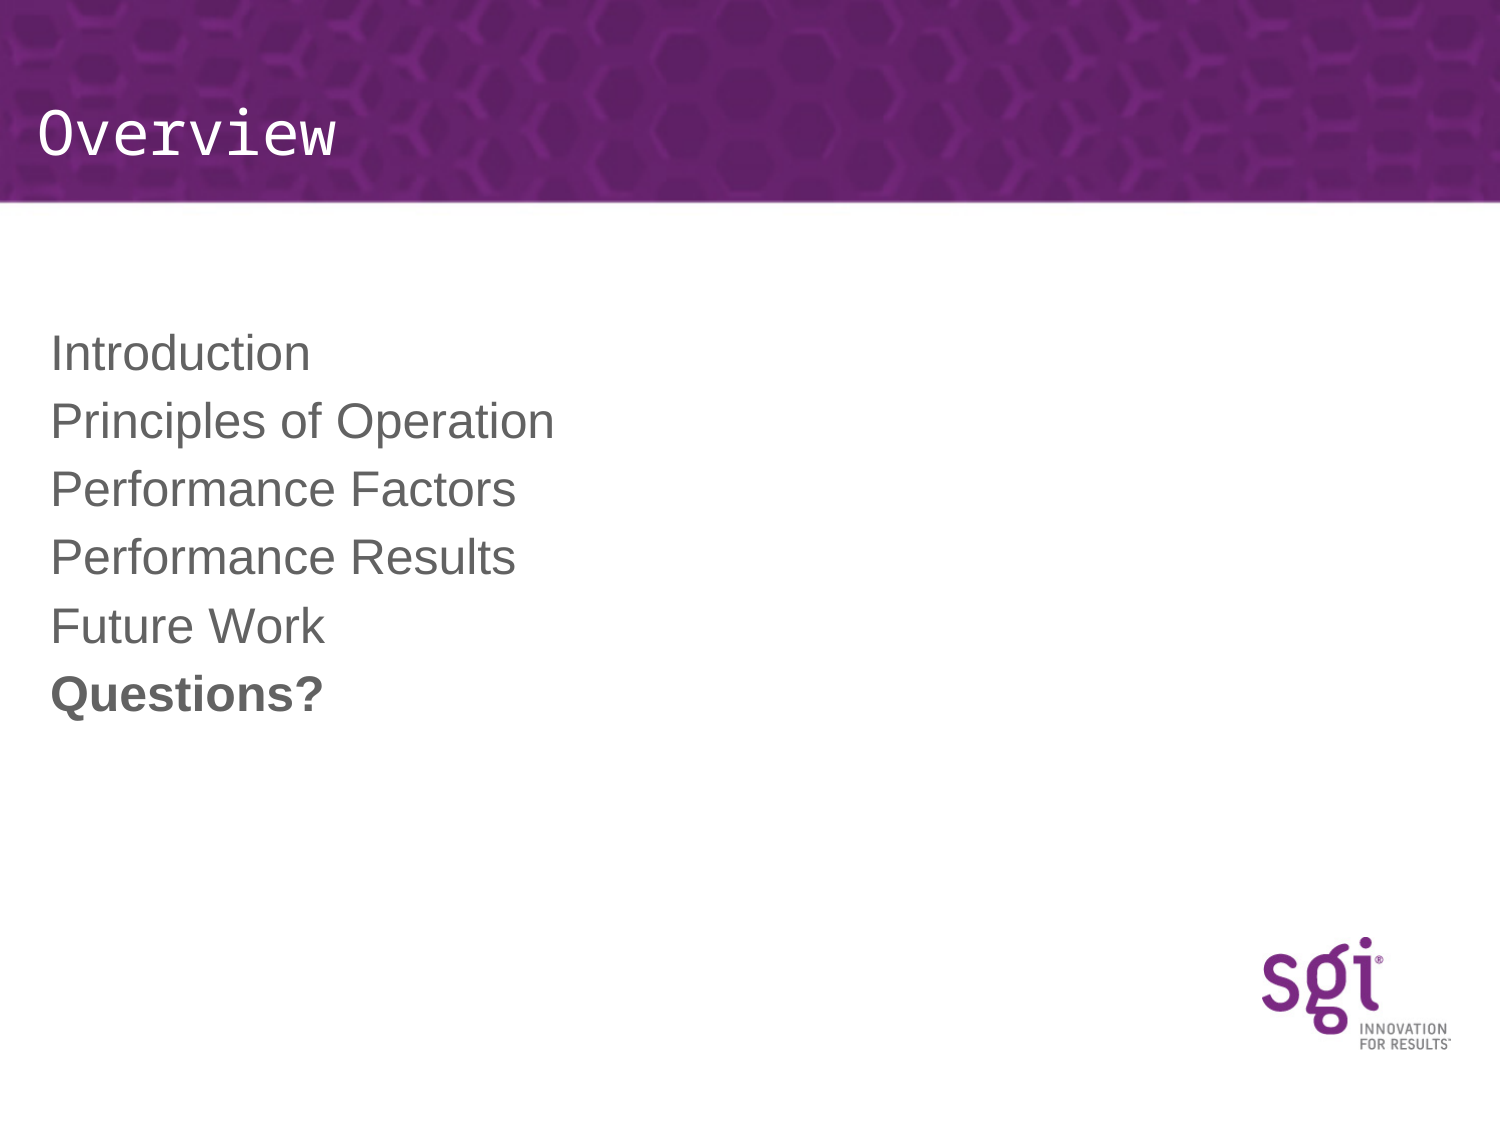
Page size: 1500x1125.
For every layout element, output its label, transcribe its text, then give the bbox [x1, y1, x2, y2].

list Introduction Principles of Operation Performance Factors Performance Results Future Work Questions? [50, 324, 1326, 863]
picture [0, 0, 1500, 1050]
title Overview [37, 37, 1313, 226]
